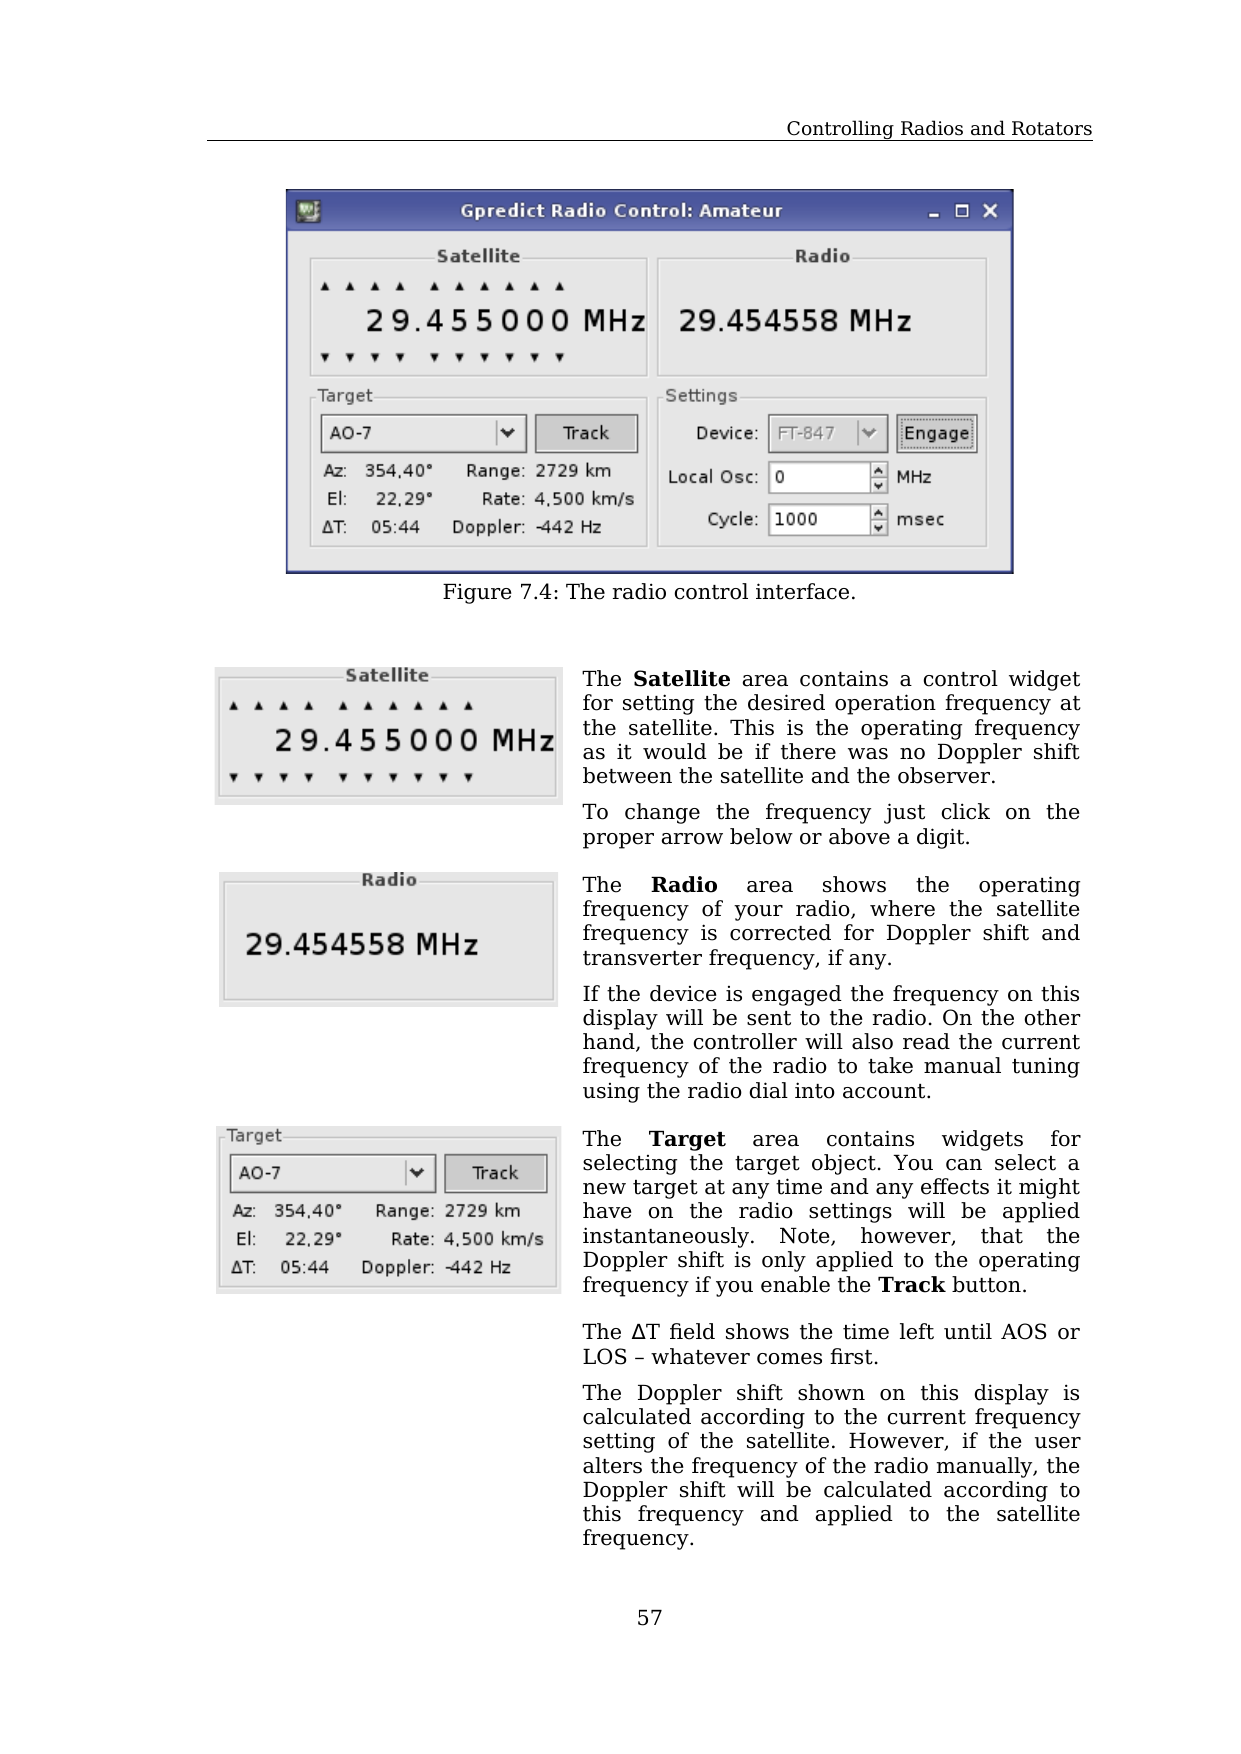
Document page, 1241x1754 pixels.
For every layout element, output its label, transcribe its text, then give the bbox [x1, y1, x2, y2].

table_header [207, 805, 571, 861]
table_header The Satellite area contains a control widget for setting the desired operation frequency at the satellite. This is the operating frequency as it would be if there was no Doppler shift between the satellite and the observer. To change the frequency just click on the proper arrow below or above a digit. [571, 655, 1093, 861]
table_cell [207, 861, 571, 872]
picture [285, 189, 1014, 574]
picture [214, 667, 563, 805]
table_cell [207, 1115, 571, 1562]
table_cell The Radio area shows the operating frequency of your radio, where the satellite frequency is corrected for Doppler shift and transverter frequency, if any. If the device is engaged the frequency on this display will be sent to the radio. On the other hand, the controller will also read the current frequency of the radio to take manual tuning using the radio dial into account. [571, 861, 1093, 1115]
picture [216, 1126, 562, 1294]
table_header [207, 655, 571, 804]
table_cell [207, 873, 571, 1115]
table_cell The Target area contains widgets for selecting the target object. You can select a new target at any time and any effects it might have on the radio settings will be applied instantaneously. Note, however, that the Doppler shift is only applied to the operating frequency if you enable the Track button. The ΔT field shows the time left until AOS or LOS – whatever comes first. The Doppler shift shown on this display is calculated according to the current frequency setting of the satellite. However, if the user alters the frequency of the radio manually, the Doppler shift will be calculated according to this frequency and applied to the satellite frequency. [571, 1115, 1093, 1562]
text Figure 7.4: The radio control interface. [286, 574, 1014, 604]
picture [219, 872, 559, 1007]
